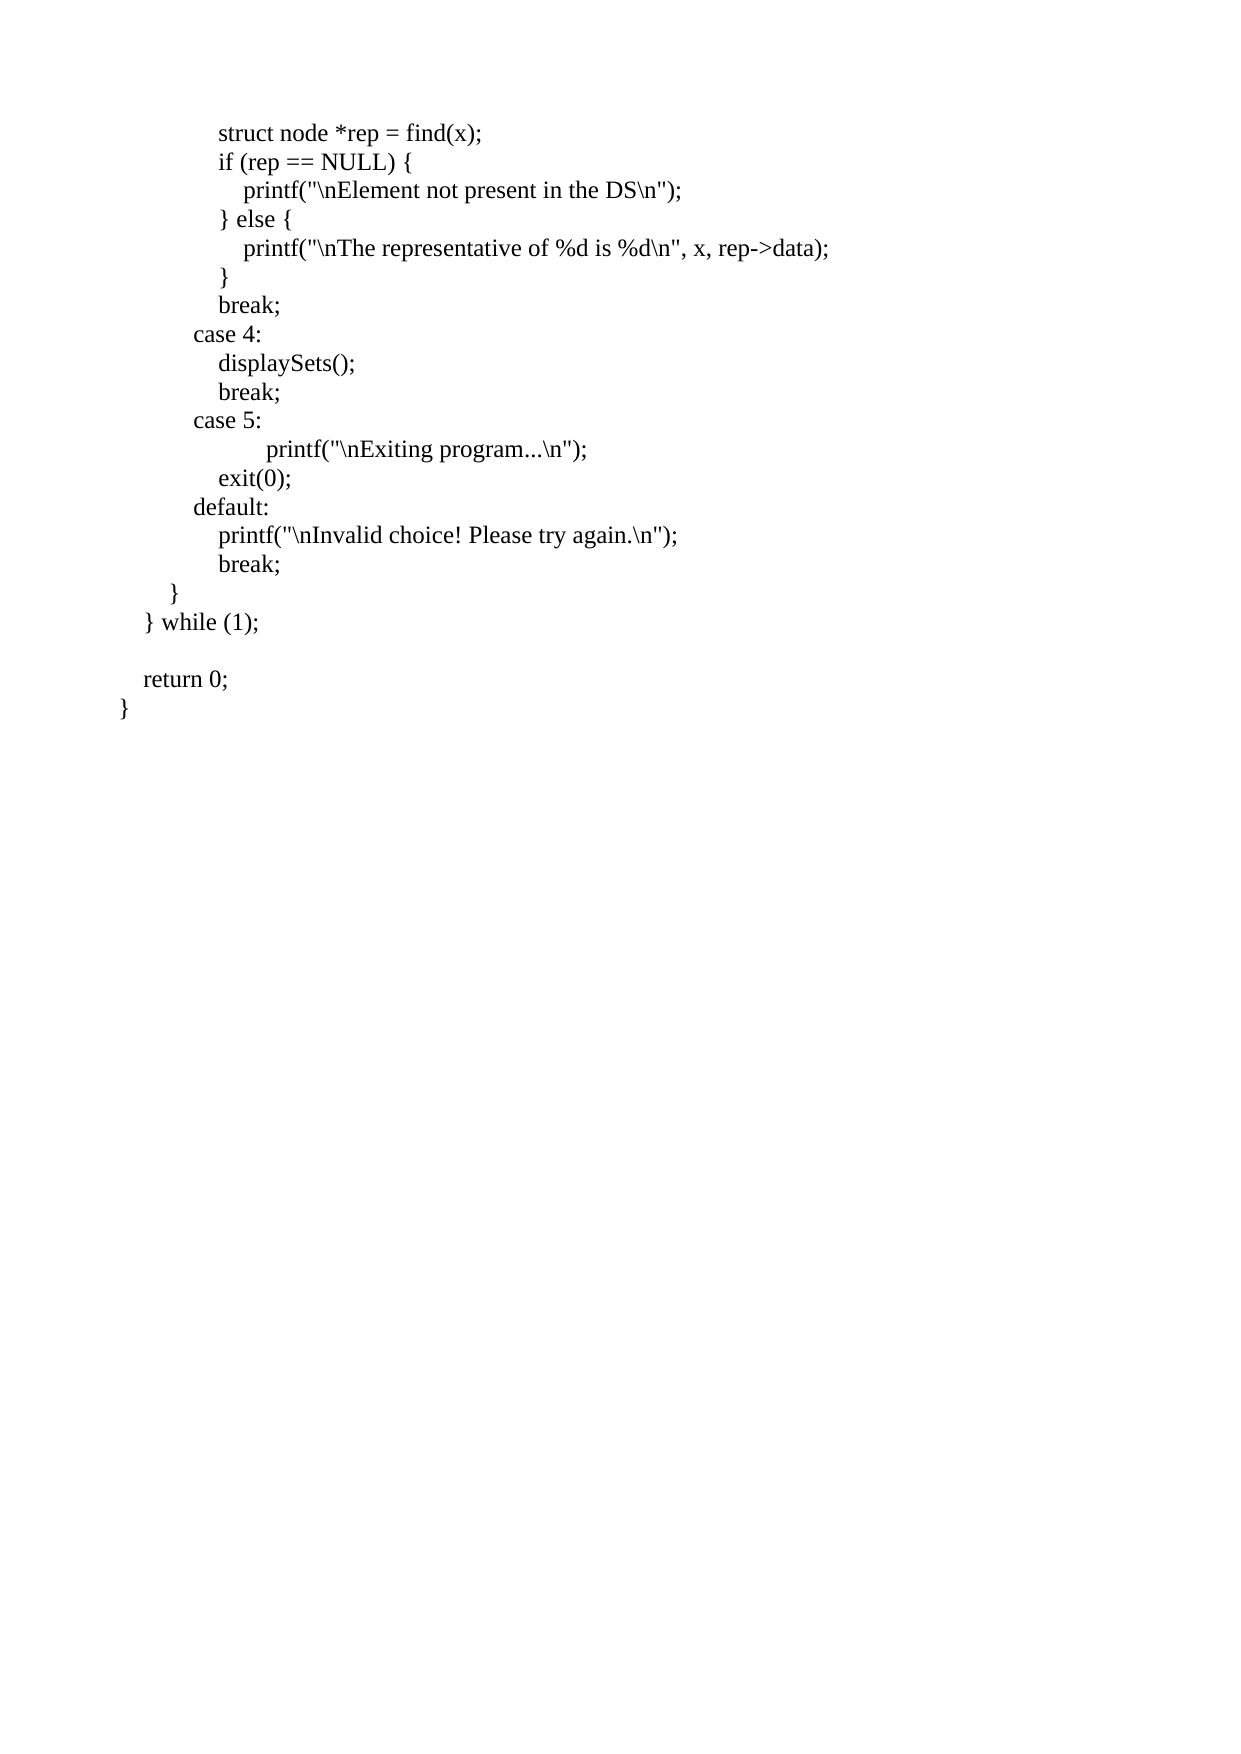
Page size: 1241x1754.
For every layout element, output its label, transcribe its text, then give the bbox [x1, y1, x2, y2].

text printf("\nInvalid choice! Please try again.\n"); [118, 521, 1122, 549]
text return 0; [118, 664, 1122, 693]
text printf("\nExiting program...\n"); [118, 434, 1122, 463]
text } while (1); [118, 607, 1122, 636]
text } [118, 578, 1122, 607]
text break; [118, 377, 1122, 406]
text case 4: [118, 319, 1122, 348]
text } [118, 693, 1122, 722]
text break; [118, 549, 1122, 578]
text case 5: [118, 406, 1122, 434]
text } [118, 262, 1122, 291]
text printf("\nThe representative of %d is %d\n", x, rep->data); [118, 233, 1122, 262]
text break; [118, 291, 1122, 319]
text struct node *rep = find(x); [118, 118, 1122, 147]
text if (rep == NULL) { [118, 147, 1122, 176]
text exit(0); [118, 463, 1122, 492]
text default: [118, 492, 1122, 521]
text displaySets(); [118, 348, 1122, 377]
text } else { [118, 204, 1122, 233]
text printf("\nElement not present in the DS\n"); [118, 176, 1122, 204]
